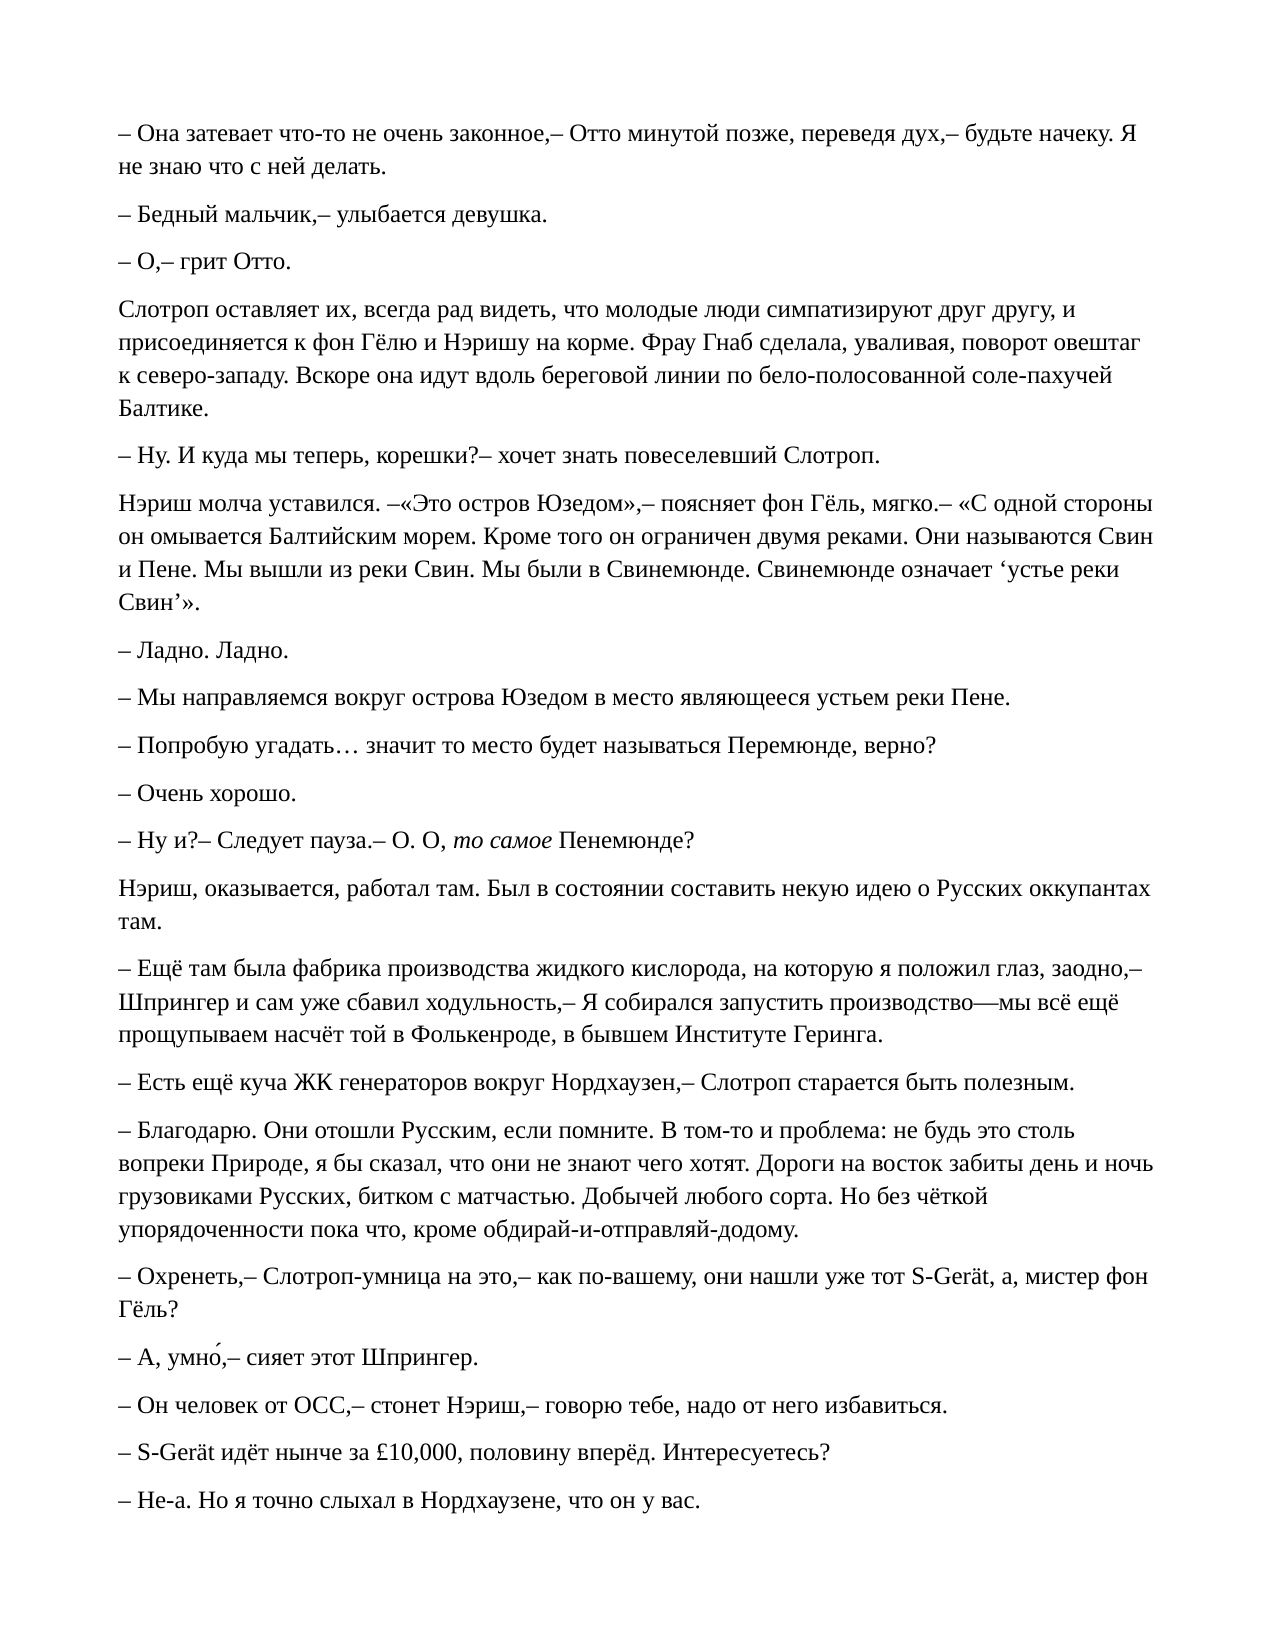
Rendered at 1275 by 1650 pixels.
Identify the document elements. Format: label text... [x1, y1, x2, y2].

text Нэриш, оказывается, работал там. Был в состоянии составить некую идею о Русских оккупантах там. [118, 873, 1157, 935]
text – Она затевает что-то не очень законное,– Отто минутой позже, переведя дух,– будьте начеку. Я не знаю что с ней делать. [118, 118, 1157, 180]
text – Попробую угадать… значит то место будет называться Перемюнде, верно? [118, 730, 1157, 759]
text – А, умно́,– сияет этот Шпрингер. [118, 1342, 1157, 1371]
text – Ну и?– Следует пауза.– О. О, то самое Пенемюнде? [118, 825, 1157, 854]
text – Мы направляемся вокруг острова Юзедом в место являющееся устьем реки Пене. [118, 682, 1157, 711]
text Слотроп оставляет их, всегда рад видеть, что молодые люди симпатизируют друг другу, и присоединяется к фон Гёлю и Нэришу на корме. Фрау Гнаб сделала, уваливая, поворот овештаг к северо-западу. Вскоре она идут вдоль береговой линии по бело-полосованной соле-пахучей Балтике. [118, 294, 1157, 422]
text – S-Gerät идёт нынче за £10,000, половину вперёд. Интересуетесь? [118, 1437, 1157, 1466]
text – Ну. И куда мы теперь, корешки?– хочет знать повеселевший Слотроп. [118, 441, 1157, 469]
text – Ещё там была фабрика производства жидкого кислорода, на которую я положил глаз, заодно,– Шпрингер и сам уже сбавил ходульность,– Я собирался запустить производство—мы всё ещё прощупываем насчёт той в Фолькенроде, в бывшем Институте Геринга. [118, 953, 1157, 1048]
text – Охренеть,– Слотроп-умница на это,– как по-вашему, они нашли уже тот S-Gerät, а, мистер фон Гёль? [118, 1261, 1157, 1323]
text – Ладно. Ладно. [118, 635, 1157, 664]
text – Не-а. Но я точно слыхал в Нордхаузене, что он у вас. [118, 1485, 1157, 1514]
text – Бедный мальчик,– улыбается девушка. [118, 199, 1157, 227]
text – Он человек от ОСС,– стонет Нэриш,– говорю тебе, надо от него избавиться. [118, 1390, 1157, 1418]
text – Очень хорошо. [118, 778, 1157, 806]
text – Есть ещё куча ЖК генераторов вокруг Нордхаузен,– Слотроп старается быть полезным. [118, 1067, 1157, 1096]
text – О,– грит Отто. [118, 246, 1157, 275]
text – Благодарю. Они отошли Русским, если помните. В том-то и проблема: не будь это столь вопреки Природе, я бы сказал, что они не знают чего хотят. Дороги на восток забиты день и ночь грузовиками Русских, битком с матчастью. Добычей любого сорта. Но без чёткой упорядоченности пока что, кроме обдирай-и-отправляй-додому. [118, 1115, 1157, 1243]
text Нэриш молча уставился. –«Это остров Юзедом»,– поясняет фон Гёль, мягко.– «С одной стороны он омывается Балтийским морем. Кроме того он ограничен двумя реками. Они называются Свин и Пене. Мы вышли из реки Свин. Мы были в Свинемюнде. Свинемюнде означает ‘устье реки Свин’». [118, 488, 1157, 616]
